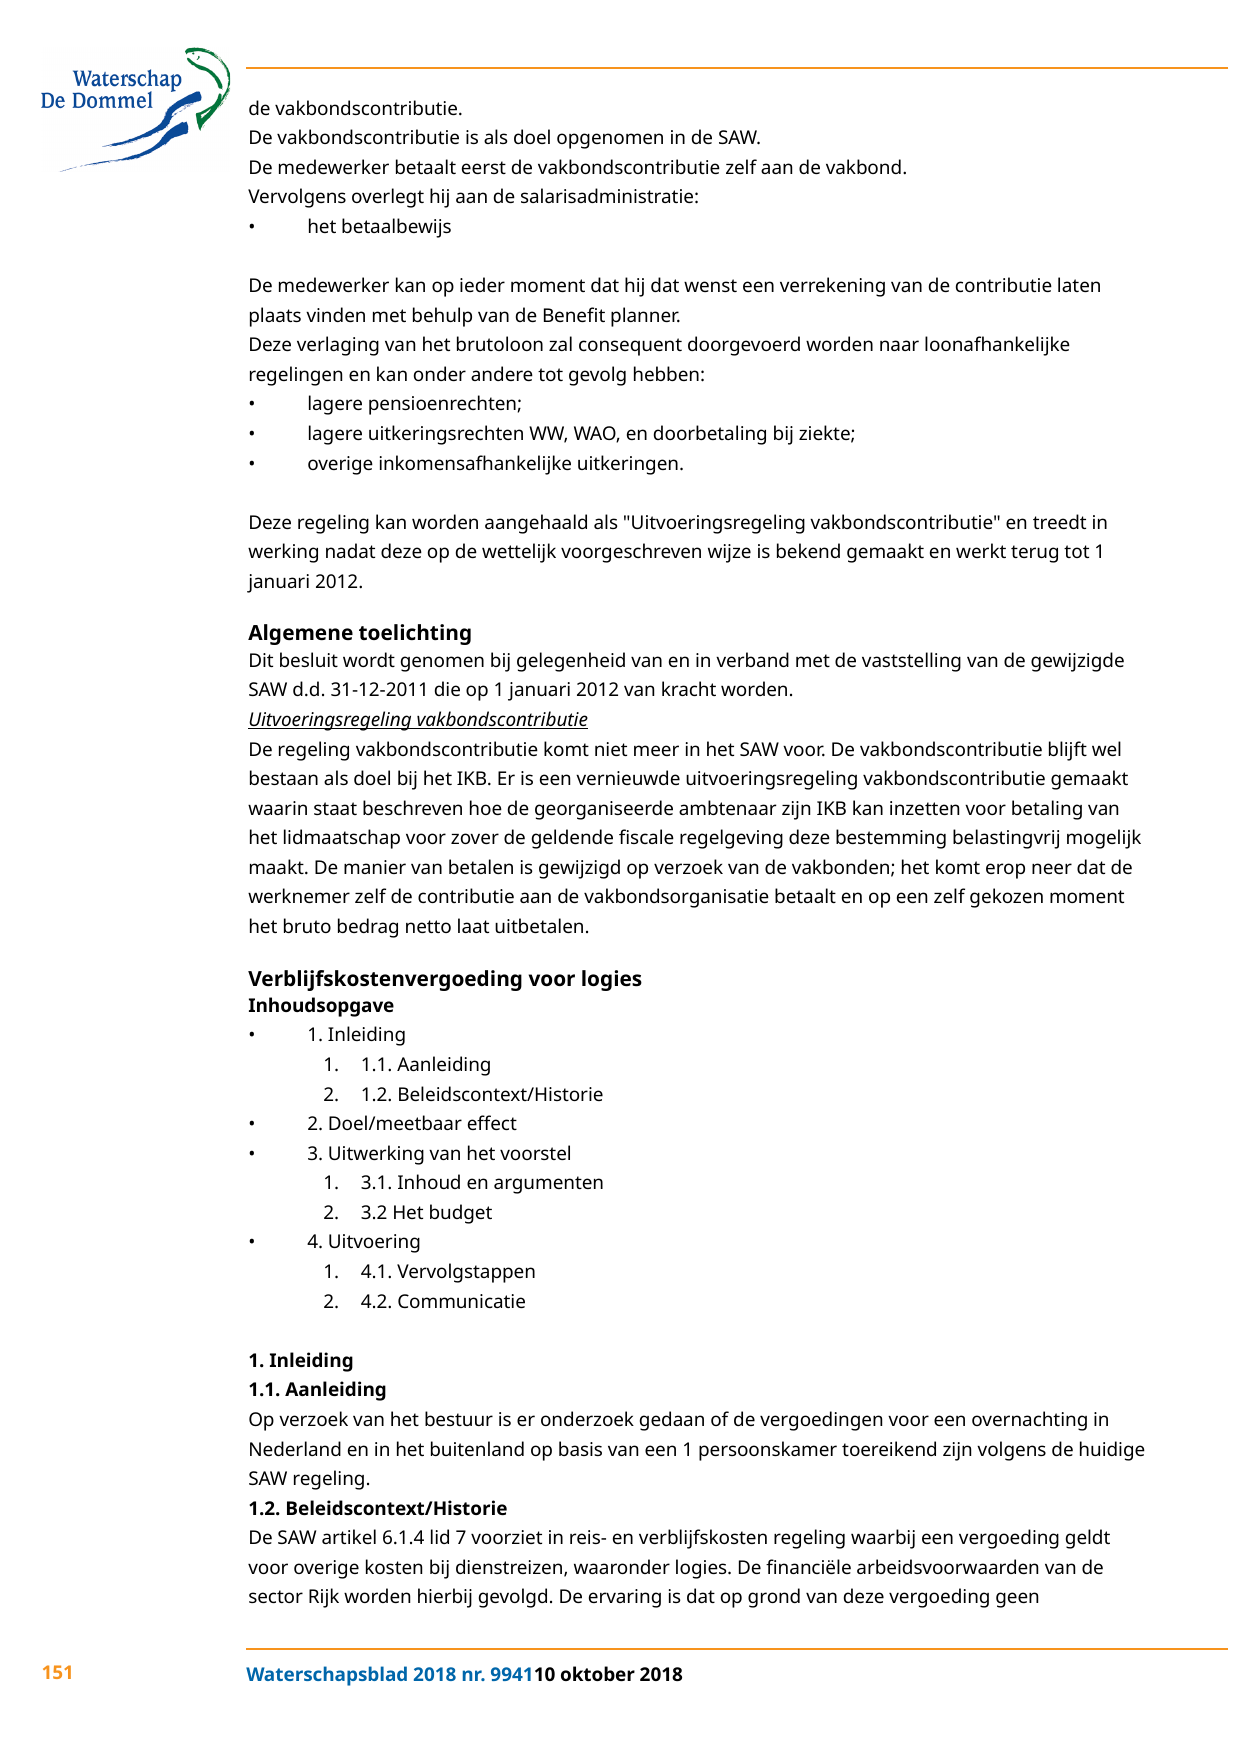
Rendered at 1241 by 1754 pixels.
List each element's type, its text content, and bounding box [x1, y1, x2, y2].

text Algemene toelichting [248, 618, 1152, 647]
list overige inkomensafhankelijke uitkeringen. [248, 450, 1152, 476]
list 1.1. Aanleiding [323, 1051, 1152, 1077]
text Dit besluit wordt genomen bij gelegenheid van en in verband met de vaststelling van de gewijzigde SAW d.d. 31-12-2011 die op 1 januari 2012 van kracht worden. [248, 647, 1152, 702]
text 1. Inleiding [248, 1347, 1152, 1373]
text Deze verlaging van het brutoloon zal consequent doorgevoerd worden naar loonafhankelijke regelingen en kan onder andere tot gevolg hebben: [248, 331, 1152, 387]
list 4.2. Communicatie [323, 1288, 1152, 1314]
text Deze regeling kan worden aangehaald als "Uitvoeringsregeling vakbondscontributie" en treedt in werking nadat deze op de wettelijk voorgeschreven wijze is bekend gemaakt en werkt terug tot 1 januari 2012. [248, 509, 1152, 594]
text Vervolgens overlegt hij aan de salarisadministratie: [248, 183, 1152, 209]
text de vakbondscontributie. [248, 95, 1152, 121]
text 1.1. Aanleiding [248, 1377, 1152, 1402]
list 4. Uitvoering [248, 1229, 1152, 1254]
text De vakbondscontributie is als doel opgenomen in de SAW. [248, 124, 1152, 150]
text De SAW artikel 6.1.4 lid 7 voorziet in reis- en verblijfskosten regeling waarbij een vergoeding geldt voor overige kosten bij dienstreizen, waaronder logies. De financiële arbeidsvoorwaarden van de sector Rijk worden hierbij gevolgd. De ervaring is dat op grond van deze vergoeding geen [248, 1524, 1152, 1609]
list 1. Inleiding [248, 1022, 1152, 1047]
text Verblijfskostenvergoeding voor logies [248, 964, 1152, 992]
text De regeling vakbondscontributie komt niet meer in het SAW voor. De vakbondscontributie blijft wel bestaan als doel bij het IKB. Er is een vernieuwde uitvoeringsregeling vakbondscontributie gemaakt waarin staat beschreven hoe de georganiseerde ambtenaar zijn IKB kan inzetten voor betaling van het lidmaatschap voor zover de geldende fiscale regelgeving deze bestemming belastingvrij mogelijk maakt. De manier van betalen is gewijzigd op verzoek van de vakbonden; het komt erop neer dat de werknemer zelf de contributie aan de vakbondsorganisatie betaalt en op een zelf gekozen moment het bruto bedrag netto laat uitbetalen. [248, 736, 1152, 939]
list het betaalbewijs [248, 213, 1152, 239]
list 3.2 Het budget [323, 1199, 1152, 1225]
list lagere pensioenrechten; [248, 391, 1152, 416]
list 4.1. Vervolgstappen [323, 1258, 1152, 1284]
text De medewerker betaalt eerst de vakbondscontributie zelf aan de vakbond. [248, 154, 1152, 180]
text Inhoudsopgave [248, 992, 1152, 1018]
list 3.1. Inhoud en argumenten [323, 1169, 1152, 1195]
text 1.2. Beleidscontext/Historie [248, 1495, 1152, 1521]
list lagere uitkeringsrechten WW, WAO, en doorbetaling bij ziekte; [248, 420, 1152, 446]
text De medewerker kan op ieder moment dat hij dat wenst een verrekening van de contributie laten plaats vinden met behulp van de Benefit planner. [248, 272, 1152, 328]
list 2. Doel/meetbaar effect [248, 1110, 1152, 1136]
text Op verzoek van het bestuur is er onderzoek gedaan of de vergoedingen voor een overnachting in Nederland en in het buitenland op basis van een 1 persoonskamer toereikend zijn volgens de huidige SAW regeling. [248, 1406, 1152, 1491]
text Uitvoeringsregeling vakbondscontributie [248, 706, 1152, 732]
list 3. Uitwerking van het voorstel [248, 1140, 1152, 1166]
picture [41, 47, 231, 172]
list 1.2. Beleidscontext/Historie [323, 1081, 1152, 1107]
